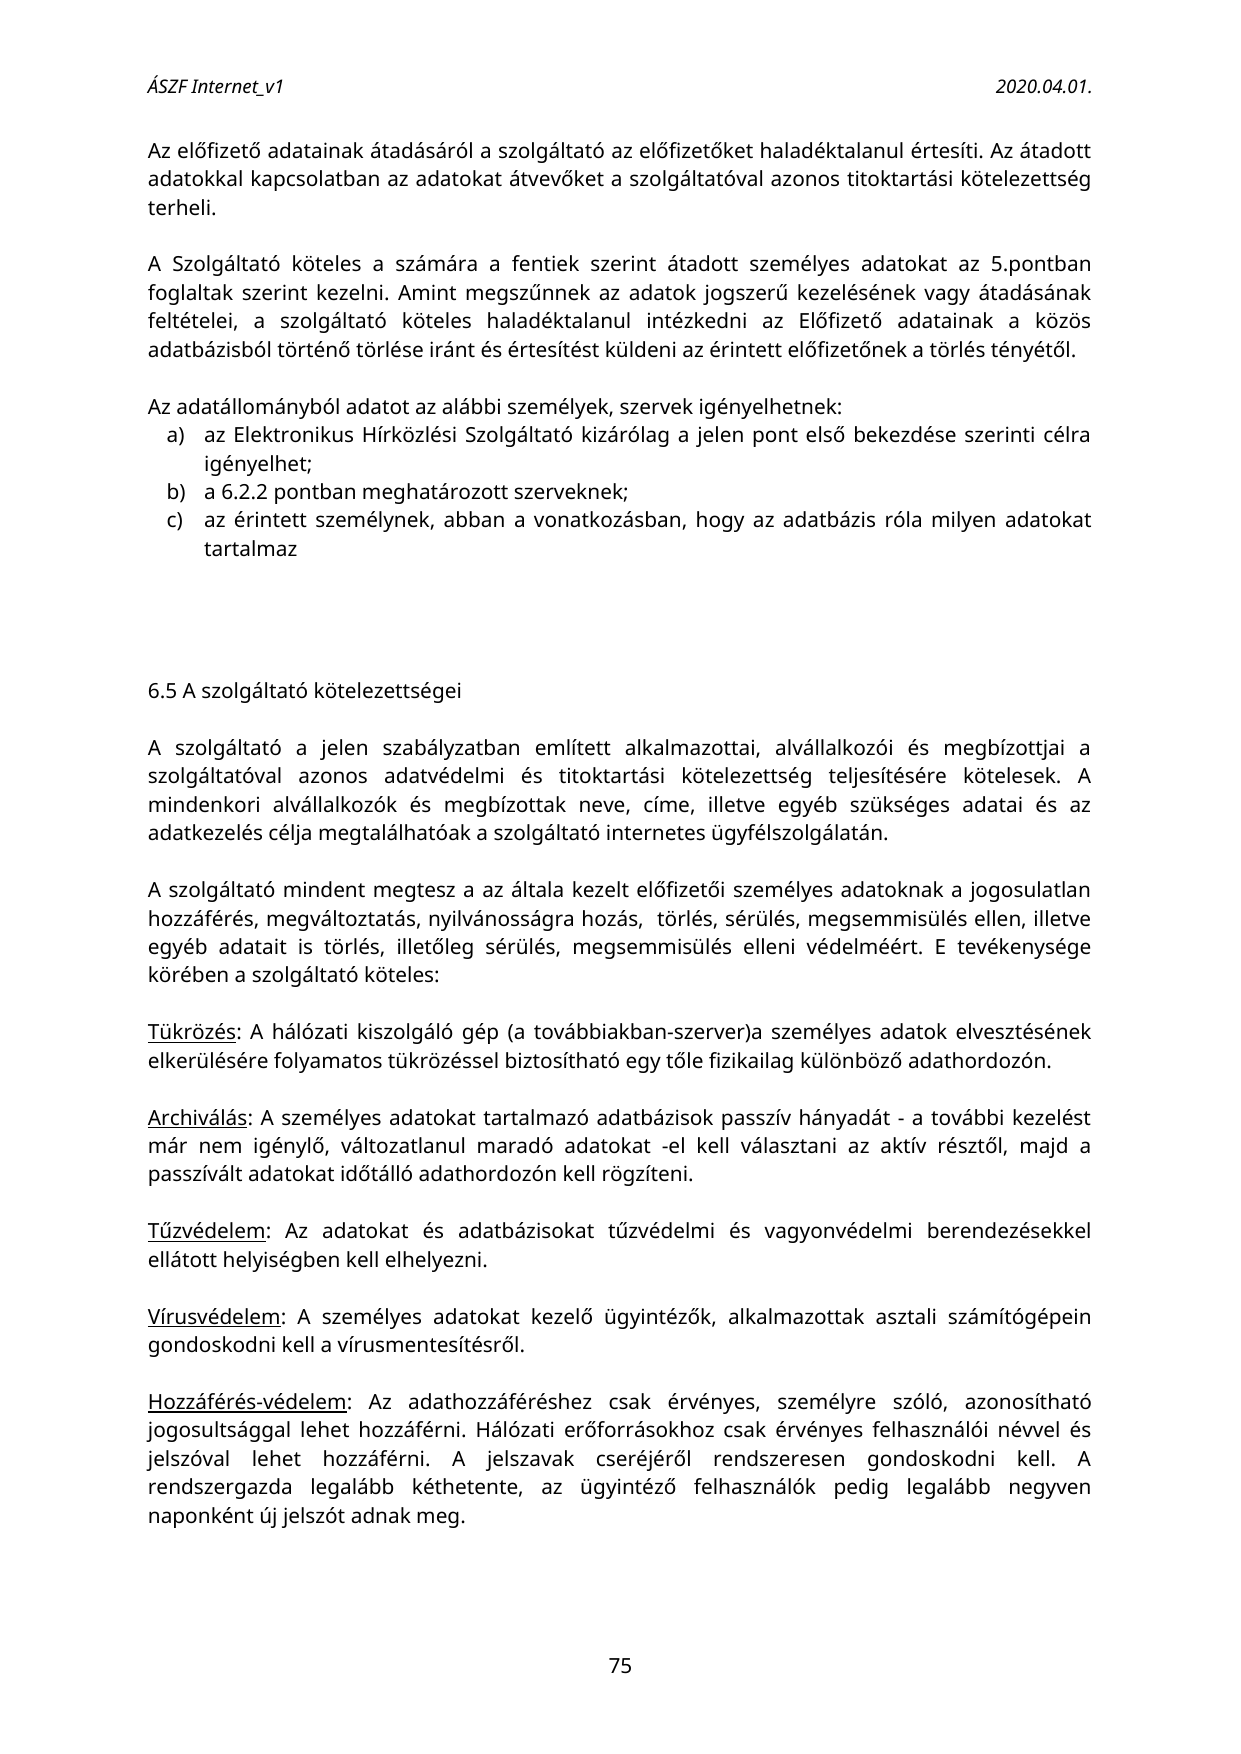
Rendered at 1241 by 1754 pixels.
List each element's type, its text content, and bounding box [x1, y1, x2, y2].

text A szolgáltató a jelen szabályzatban említett alkalmazottai, alvállalkozói és megbízottjai a szolgáltatóval azonos adatvédelmi és titoktartási kötelezettség teljesítésére kötelesek. A mindenkori alvállalkozók és megbízottak neve, címe, illetve egyéb szükséges adatai és az adatkezelés célja megtalálhatóak a szolgáltató internetes ügyfélszolgálatán. [148, 733, 1092, 847]
text Hozzáférés-védelem: Az adathozzáféréshez csak érvényes, személyre szóló, azonosítható jogosultsággal lehet hozzáférni. Hálózati erőforrásokhoz csak érvényes felhasználói névvel és jelszóval lehet hozzáférni. A jelszavak cseréjéről rendszeresen gondoskodni kell. A rendszergazda legalább kéthetente, az ügyintéző felhasználók pedig legalább negyven naponként új jelszót adnak meg. [148, 1387, 1092, 1529]
text A szolgáltató mindent megtesz a az általa kezelt előfizetői személyes adatoknak a jogosulatlan hozzáférés, megváltoztatás, nyilvánosságra hozás, törlés, sérülés, megsemmisülés ellen, illetve egyéb adatait is törlés, illetőleg sérülés, megsemmisülés elleni védelméért. E tevékenysége körében a szolgáltató köteles: [148, 875, 1092, 989]
text 6.5 A szolgáltató kötelezettségei [148, 676, 1092, 704]
text A Szolgáltató köteles a számára a fentiek szerint átadott személyes adatokat az 5.pontban foglaltak szerint kezelni. Amint megszűnnek az adatok jogszerű kezelésének vagy átadásának feltételei, a szolgáltató köteles haladéktalanul intézkedni az Előfizető adatainak a közös adatbázisból történő törlése iránt és értesítést küldeni az érintett előfizetőnek a törlés tényétől. [148, 249, 1092, 363]
text b) a 6.2.2 pontban meghatározott szerveknek; [166, 477, 1092, 506]
text Tűzvédelem: Az adatokat és adatbázisokat tűzvédelmi és vagyonvédelmi berendezésekkel ellátott helyiségben kell elhelyezni. [148, 1216, 1092, 1273]
text Vírusvédelem: A személyes adatokat kezelő ügyintézők, alkalmazottak asztali számítógépein gondoskodni kell a vírusmentesítésről. [148, 1302, 1092, 1359]
text c) az érintett személynek, abban a vonatkozásban, hogy az adatbázis róla milyen adatokat tartalmaz [166, 506, 1092, 562]
text Archiválás: A személyes adatokat tartalmazó adatbázisok passzív hányadát - a további kezelést már nem igénylő, változatlanul maradó adatokat -el kell választani az aktív résztől, majd a passzívált adatokat időtálló adathordozón kell rögzíteni. [148, 1103, 1092, 1188]
text Tükrözés: A hálózati kiszolgáló gép (a továbbiakban-szerver)a személyes adatok elvesztésének elkerülésére folyamatos tükrözéssel biztosítható egy tőle fizikailag különböző adathordozón. [148, 1017, 1092, 1074]
text a) az Elektronikus Hírközlési Szolgáltató kizárólag a jelen pont első bekezdése szerinti célra igényelhet; [166, 420, 1092, 477]
text Az adatállományból adatot az alábbi személyek, szervek igényelhetnek: [148, 392, 1092, 420]
text Az előfizető adatainak átadásáról a szolgáltató az előfizetőket haladéktalanul értesíti. Az átadott adatokkal kapcsolatban az adatokat átvevőket a szolgáltatóval azonos titoktartási kötelezettség terheli. [148, 136, 1092, 221]
